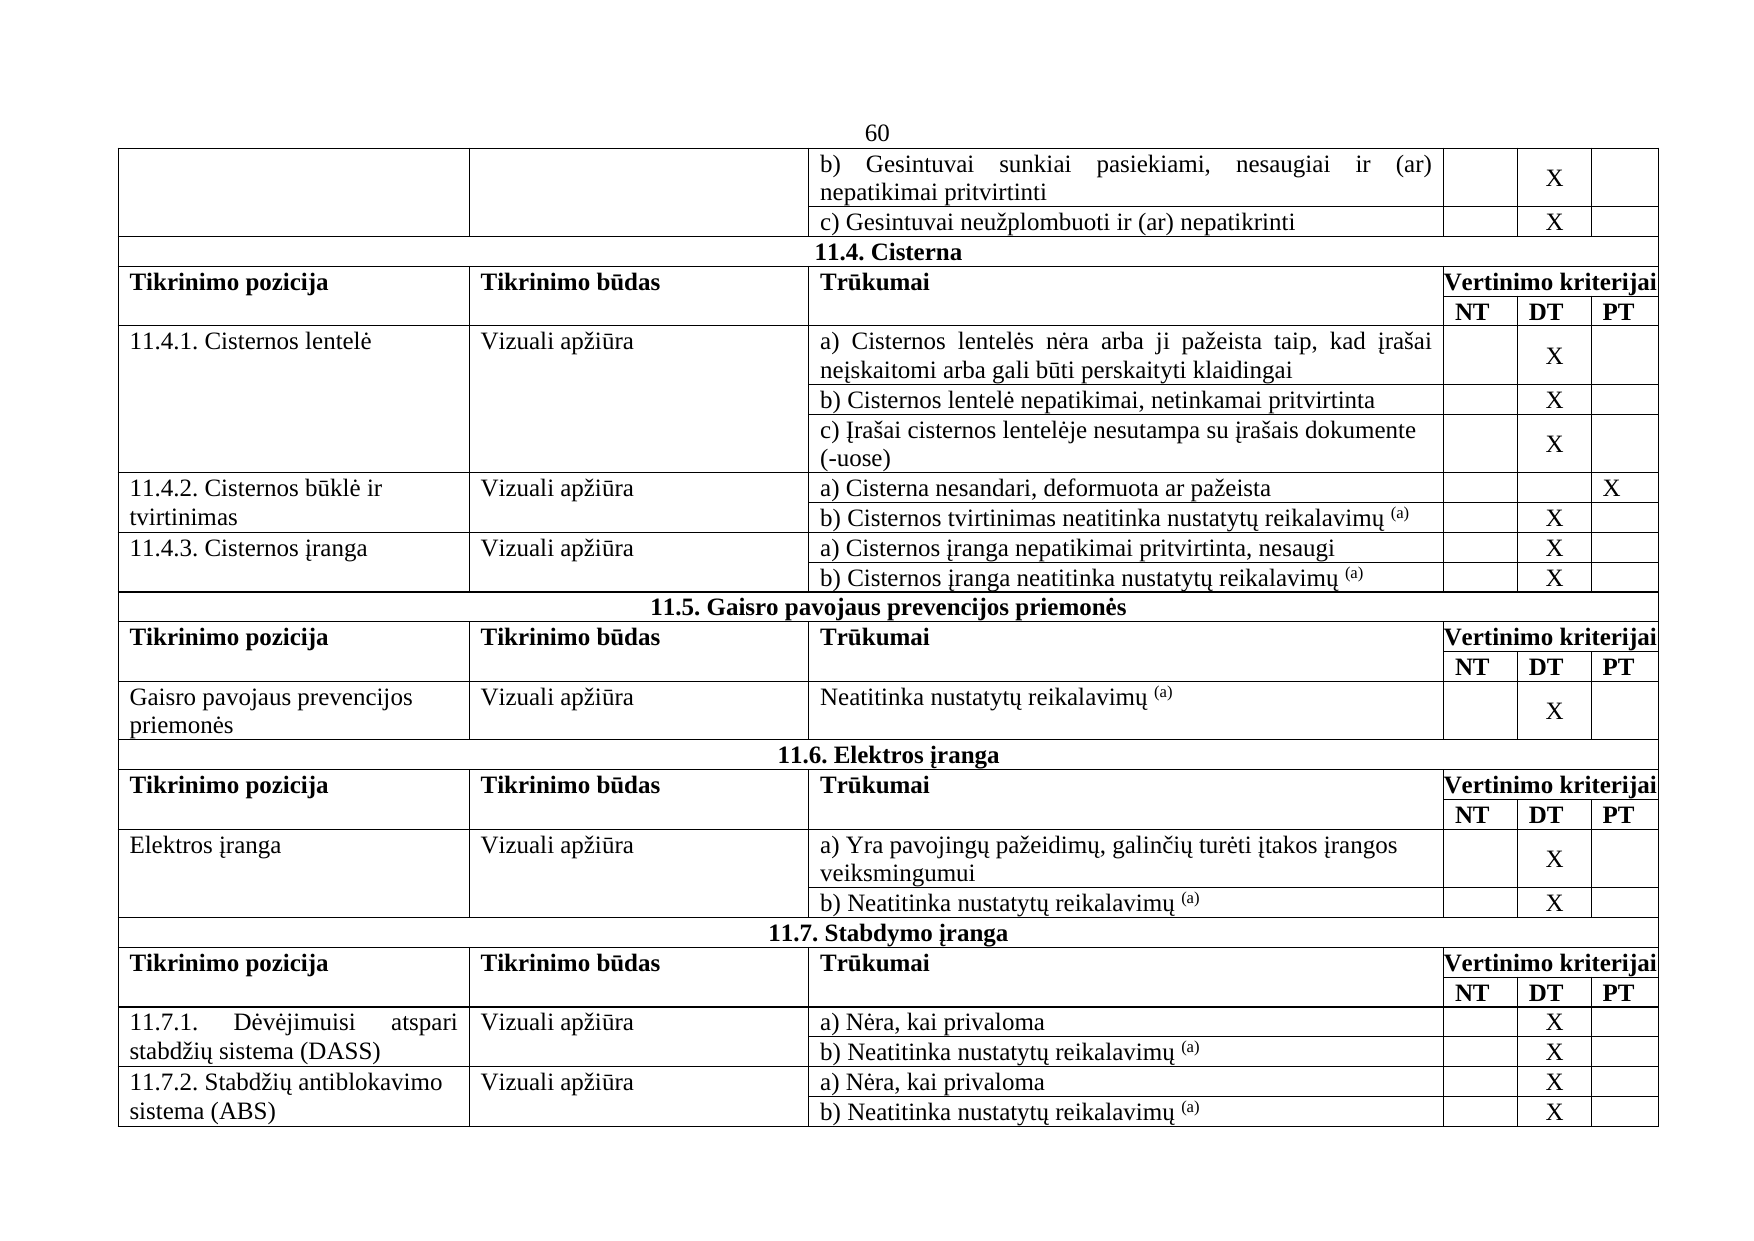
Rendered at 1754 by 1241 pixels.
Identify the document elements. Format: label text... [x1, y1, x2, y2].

table_cell Trūkumai [809, 948, 1443, 1006]
table_cell Vizuali apžiūra [470, 682, 808, 739]
table_cell X [1518, 830, 1591, 887]
table_cell NT [1444, 800, 1517, 829]
table_cell [1444, 533, 1517, 562]
table_cell Trūkumai [809, 770, 1443, 829]
table_cell b) Neatitinka nustatytų reikalavimų (a) [809, 1097, 1443, 1126]
table_cell [1444, 385, 1517, 414]
table_cell Tikrinimo būdas [470, 622, 808, 681]
table_cell [470, 149, 808, 236]
table_cell Elektros įranga [119, 830, 469, 917]
table_cell Trūkumai [809, 267, 1443, 325]
table_cell [1592, 1097, 1658, 1126]
table_cell [1444, 473, 1517, 502]
table_cell [1592, 326, 1658, 384]
table_cell NT [1444, 297, 1517, 325]
table_cell X [1518, 326, 1591, 384]
table_cell Tikrinimo pozicija [119, 267, 469, 325]
table_cell [1444, 1008, 1517, 1036]
table_cell X [1518, 1008, 1591, 1036]
table_cell X [1518, 415, 1591, 472]
table_cell 11.4.1. Cisternos lentelė [119, 326, 469, 472]
table_cell Vizuali apžiūra [470, 326, 808, 472]
table_cell DT [1518, 297, 1591, 325]
table_cell [1518, 473, 1591, 502]
table_cell Tikrinimo būdas [470, 770, 808, 829]
table_cell PT [1592, 297, 1658, 325]
table_cell [1444, 682, 1517, 739]
table_cell [1592, 1008, 1658, 1036]
table_cell Vizuali apžiūra [470, 533, 808, 591]
table_cell X [1518, 503, 1591, 532]
table_cell X [1592, 473, 1658, 502]
table_cell NT [1444, 652, 1517, 681]
table_cell [1592, 1037, 1658, 1066]
table_cell b) Neatitinka nustatytų reikalavimų (a) [809, 888, 1443, 917]
table_cell [1444, 888, 1517, 917]
table_cell 11.4.2. Cisternos būklė ir tvirtinimas [119, 473, 469, 532]
table_cell NT [1444, 978, 1517, 1006]
table_cell X [1518, 533, 1591, 562]
table_cell Vizuali apžiūra [470, 1008, 808, 1066]
table_cell b) Gesintuvai sunkiai pasiekiami, nesaugiai ir (ar) nepatikimai pritvirtinti [809, 149, 1443, 206]
table_cell [1592, 830, 1658, 887]
table_cell [1444, 830, 1517, 887]
table_cell a) Cisternos įranga nepatikimai pritvirtinta, nesaugi [809, 533, 1443, 562]
table_cell Gaisro pavojaus prevencijos priemonės [119, 682, 469, 739]
table_cell [1592, 533, 1658, 562]
table_cell PT [1592, 800, 1658, 829]
table_cell a) Nėra, kai privaloma [809, 1008, 1443, 1036]
table_cell PT [1592, 978, 1658, 1006]
table_cell [1592, 207, 1658, 236]
table_cell X [1518, 1037, 1591, 1066]
table_cell b) Cisternos lentelė nepatikimai, netinkamai pritvirtinta [809, 385, 1443, 414]
table_cell [1592, 888, 1658, 917]
table_cell c) Gesintuvai neužplombuoti ir (ar) nepatikrinti [809, 207, 1443, 236]
table_cell 11.7.1. Dėvėjimuisi atspari stabdžių sistema (DASS) [119, 1008, 469, 1066]
table_cell Vertinimo kriterijai [1444, 622, 1658, 651]
table_cell 11.7. Stabdymo įranga [119, 918, 1658, 947]
table_cell Tikrinimo būdas [470, 948, 808, 1006]
table_cell Vertinimo kriterijai [1444, 948, 1658, 977]
table_cell DT [1518, 800, 1591, 829]
table_cell X [1518, 207, 1591, 236]
table_cell X [1518, 682, 1591, 739]
table_cell b) Cisternos tvirtinimas neatitinka nustatytų reikalavimų (a) [809, 503, 1443, 532]
table_cell [1444, 326, 1517, 384]
table_cell X [1518, 1097, 1591, 1126]
table_cell [1444, 415, 1517, 472]
table_cell [1444, 1067, 1517, 1096]
table_cell 11.4. Cisterna [119, 237, 1658, 266]
table_cell [1444, 1097, 1517, 1126]
table_cell Vizuali apžiūra [470, 473, 808, 532]
table_cell Vertinimo kriterijai [1444, 770, 1658, 799]
table_cell 11.5. Gaisro pavojaus prevencijos priemonės [119, 593, 1658, 621]
table_cell [1592, 415, 1658, 472]
table_cell X [1518, 888, 1591, 917]
table_cell [1444, 149, 1517, 206]
table_cell a) Cisternos lentelės nėra arba ji pažeista taip, kad įrašai neįskaitomi arba gali būti perskaityti klaidingai [809, 326, 1443, 384]
table_cell [1444, 503, 1517, 532]
table_cell PT [1592, 652, 1658, 681]
table_cell [1592, 149, 1658, 206]
table_cell b) Cisternos įranga neatitinka nustatytų reikalavimų (a) [809, 563, 1443, 591]
table_cell [1592, 1067, 1658, 1096]
table_cell c) Įrašai cisternos lentelėje nesutampa su įrašais dokumente (-uose) [809, 415, 1443, 472]
table_cell X [1518, 385, 1591, 414]
table_cell [119, 149, 469, 236]
table_cell 11.6. Elektros įranga [119, 740, 1658, 769]
table_cell Vertinimo kriterijai [1444, 267, 1658, 296]
table_cell Vizuali apžiūra [470, 1067, 808, 1126]
table_cell [1444, 207, 1517, 236]
table_cell a) Yra pavojingų pažeidimų, galinčių turėti įtakos įrangos veiksmingumui [809, 830, 1443, 887]
table_cell 11.7.2. Stabdžių antiblokavimo sistema (ABS) [119, 1067, 469, 1126]
table_cell 11.4.3. Cisternos įranga [119, 533, 469, 591]
table_cell Vizuali apžiūra [470, 830, 808, 917]
table_cell a) Cisterna nesandari, deformuota ar pažeista [809, 473, 1443, 502]
table_cell X [1518, 563, 1591, 591]
table_cell a) Nėra, kai privaloma [809, 1067, 1443, 1096]
table_cell Tikrinimo pozicija [119, 948, 469, 1006]
table_cell Tikrinimo pozicija [119, 770, 469, 829]
table_cell Tikrinimo pozicija [119, 622, 469, 681]
table_cell Trūkumai [809, 622, 1443, 681]
table_cell [1444, 1037, 1517, 1066]
table_cell [1444, 563, 1517, 591]
table_cell [1592, 682, 1658, 739]
table_cell X [1518, 1067, 1591, 1096]
table_cell [1592, 385, 1658, 414]
table_cell DT [1518, 652, 1591, 681]
table_cell X [1518, 149, 1591, 206]
table_cell Tikrinimo būdas [470, 267, 808, 325]
table_cell DT [1518, 978, 1591, 1006]
table_cell Neatitinka nustatytų reikalavimų (a) [809, 682, 1443, 739]
table_cell [1592, 503, 1658, 532]
table_cell [1592, 563, 1658, 591]
table_cell b) Neatitinka nustatytų reikalavimų (a) [809, 1037, 1443, 1066]
